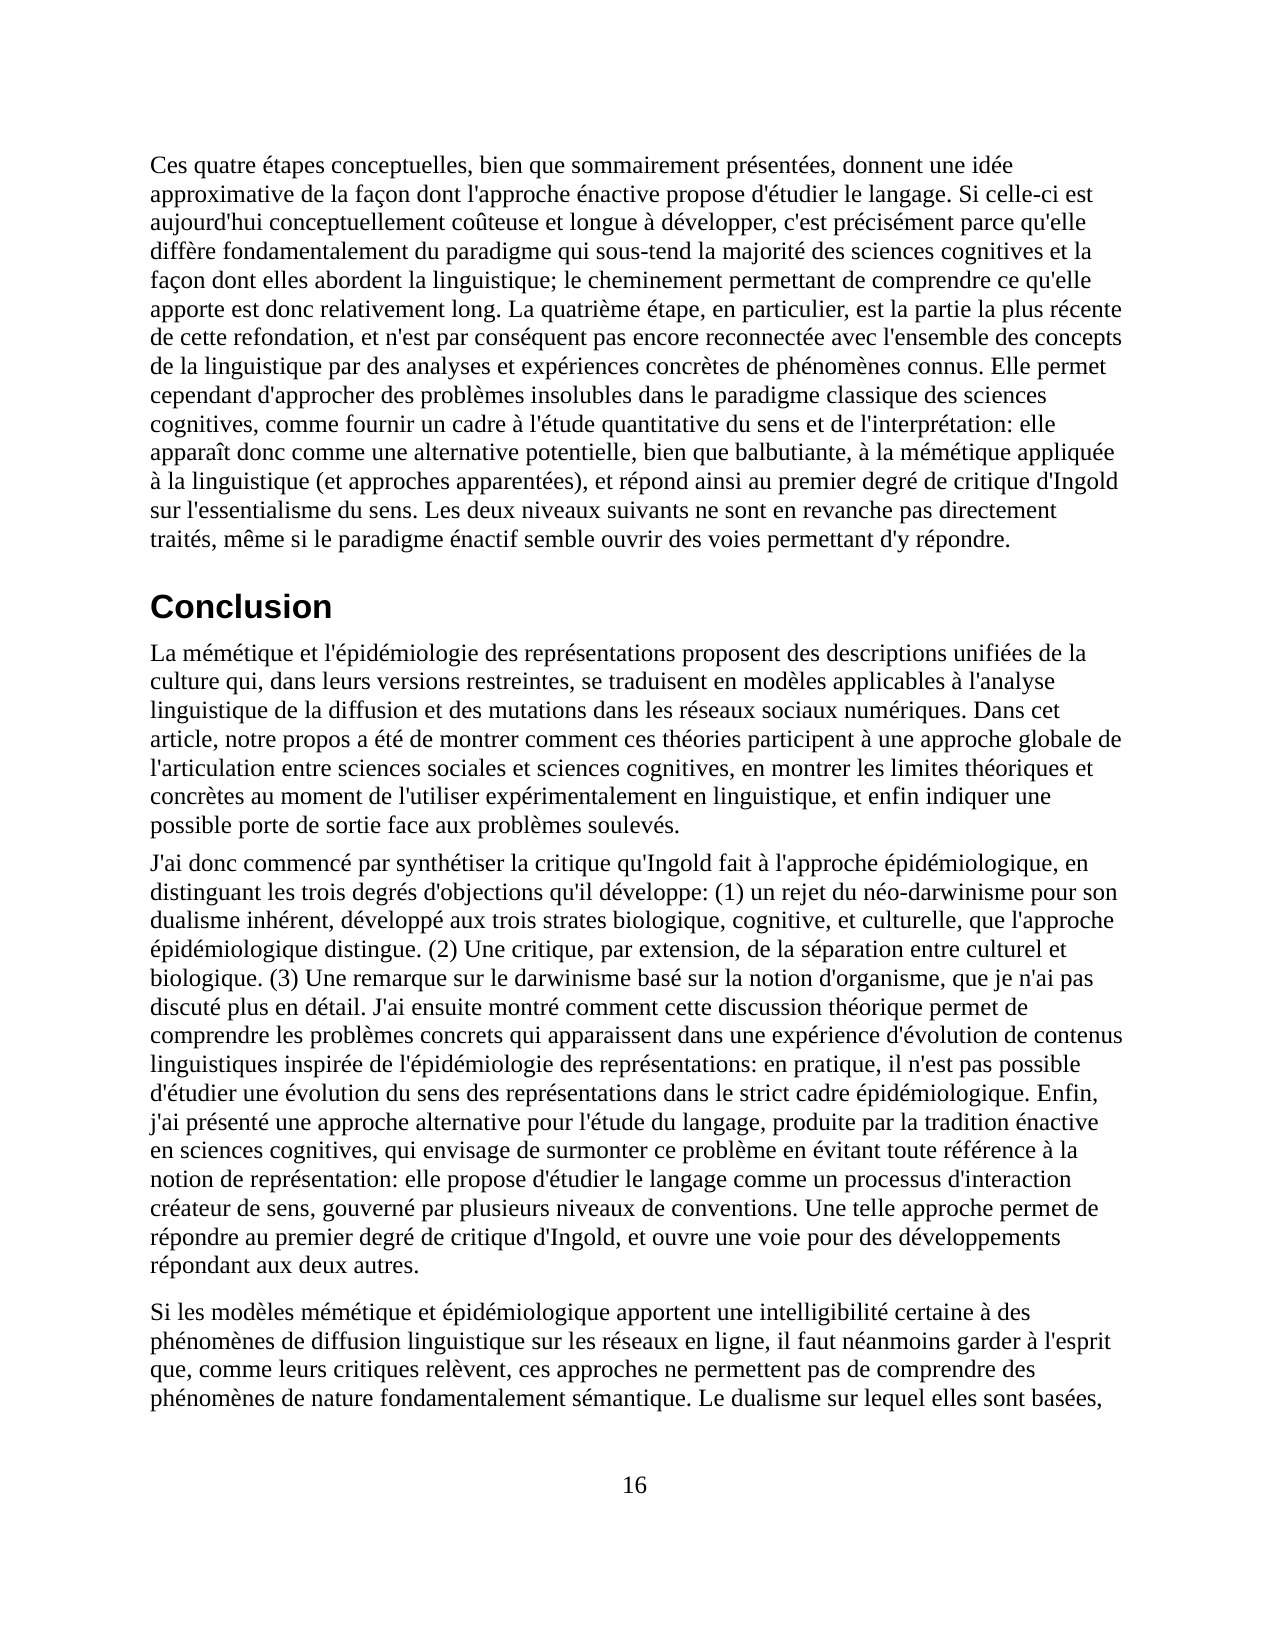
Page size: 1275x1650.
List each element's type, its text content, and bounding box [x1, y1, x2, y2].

subtitle Conclusion [150, 586, 1125, 625]
text J'ai donc commencé par synthétiser la critique qu'Ingold fait à l'approche épidémiologique, en distinguant les trois degrés d'objections qu'il développe: (1) un rejet du néo-darwinisme pour son dualisme inhérent, développé aux trois strates biologique, cognitive, et culturelle, que l'approche épidémiologique distingue. (2) Une critique, par extension, de la séparation entre culturel et biologique. (3) Une remarque sur le darwinisme basé sur la notion d'organisme, que je n'ai pas discuté plus en détail. J'ai ensuite montré comment cette discussion théorique permet de comprendre les problèmes concrets qui apparaissent dans une expérience d'évolution de contenus linguistiques inspirée de l'épidémiologie des représentations: en pratique, il n'est pas possible d'étudier une évolution du sens des représentations dans le strict cadre épidémiologique. Enfin, j'ai présenté une approche alternative pour l'étude du langage, produite par la tradition énactive en sciences cognitives, qui envisage de surmonter ce problème en évitant toute référence à la notion de représentation: elle propose d'étudier le langage comme un processus d'interaction créateur de sens, gouverné par plusieurs niveaux de conventions. Une telle approche permet de répondre au premier degré de critique d'Ingold, et ouvre une voie pour des développements répondant aux deux autres. [150, 848, 1125, 1279]
text Ces quatre étapes conceptuelles, bien que sommairement présentées, donnent une idée approximative de la façon dont l'approche énactive propose d'étudier le langage. Si celle-ci est aujourd'hui conceptuellement coûteuse et longue à développer, c'est précisément parce qu'elle diffère fondamentalement du paradigme qui sous-tend la majorité des sciences cognitives et la façon dont elles abordent la linguistique; le cheminement permettant de comprendre ce qu'elle apporte est donc relativement long. La quatrième étape, en particulier, est la partie la plus récente de cette refondation, et n'est par conséquent pas encore reconnectée avec l'ensemble des concepts de la linguistique par des analyses et expériences concrètes de phénomènes connus. Elle permet cependant d'approcher des problèmes insolubles dans le paradigme classique des sciences cognitives, comme fournir un cadre à l'étude quantitative du sens et de l'interprétation: elle apparaît donc comme une alternative potentielle, bien que balbutiante, à la mémétique appliquée à la linguistique (et approches apparentées), et répond ainsi au premier degré de critique d'Ingold sur l'essentialisme du sens. Les deux niveaux suivants ne sont en revanche pas directement traités, même si le paradigme énactif semble ouvrir des voies permettant d'y répondre. [150, 150, 1125, 552]
text La mémétique et l'épidémiologie des représentations proposent des descriptions unifiées de la culture qui, dans leurs versions restreintes, se traduisent en modèles applicables à l'analyse linguistique de la diffusion et des mutations dans les réseaux sociaux numériques. Dans cet article, notre propos a été de montrer comment ces théories participent à une approche globale de l'articulation entre sciences sociales et sciences cognitives, en montrer les limites théoriques et concrètes au moment de l'utiliser expérimentalement en linguistique, et enfin indiquer une possible porte de sortie face aux problèmes soulevés. [150, 638, 1125, 839]
text Si les modèles mémétique et épidémiologique apportent une intelligibilité certaine à des phénomènes de diffusion linguistique sur les réseaux en ligne, il faut néanmoins garder à l'esprit que, comme leurs critiques relèvent, ces approches ne permettent pas de comprendre des phénomènes de nature fondamentalement sémantique. Le dualisme sur lequel elles sont basées, [150, 1297, 1125, 1412]
